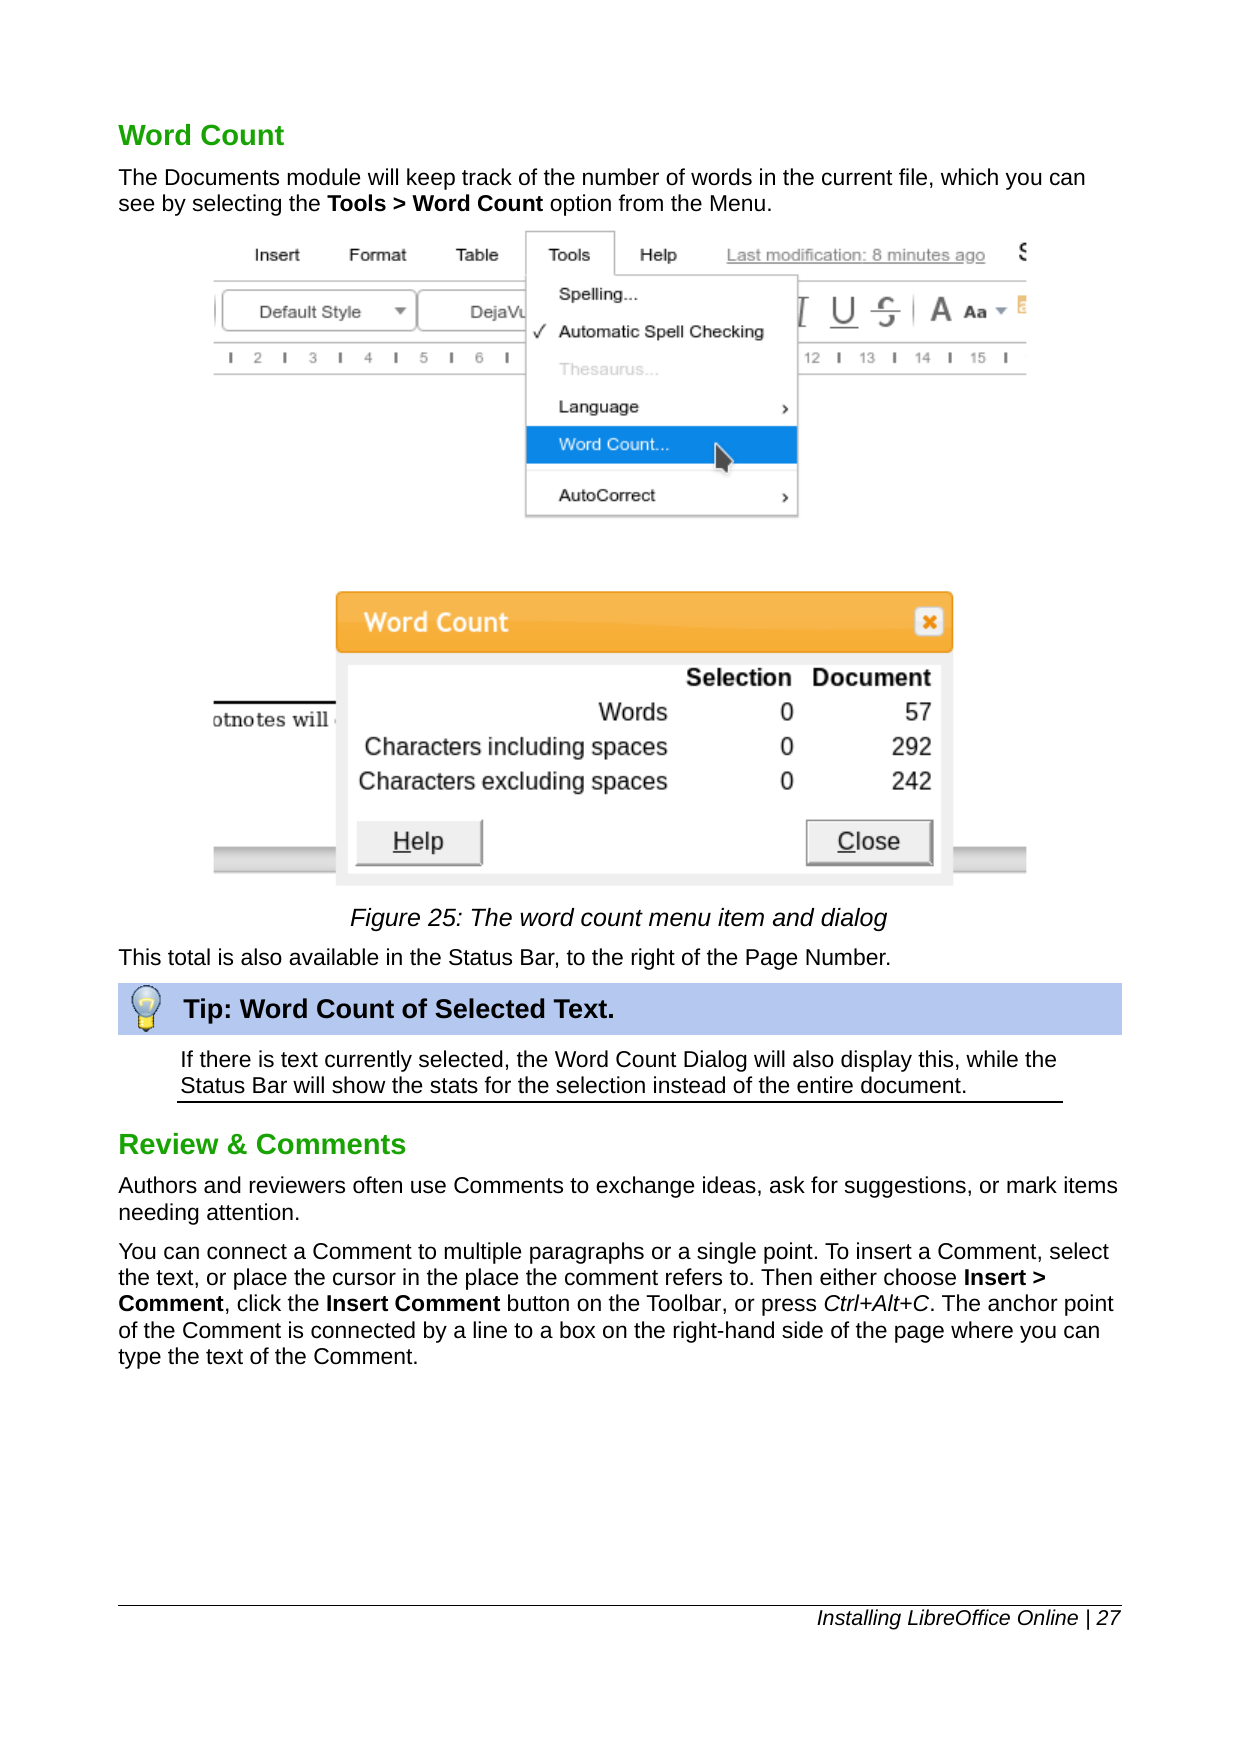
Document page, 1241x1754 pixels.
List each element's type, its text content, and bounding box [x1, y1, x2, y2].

text You can connect a Comment to multiple paragraphs or a single point. To insert a Comment, select the text, or place the cursor in the place the comment refers to. Then either choose Insert > Comment, click the Insert Comment button on the Toolbar, or press Ctrl+Alt+C. The anchor point of the Comment is connected by a line to a box on the right-hand side of the page where you can type the text of the Comment. [118, 1238, 1122, 1369]
picture [119, 983, 170, 1035]
text Authors and reviewers often use Comments to exchange ideas, ask for suggestions, or mark items needing attention. [118, 1172, 1122, 1225]
text Figure 25: The word count menu item and dialog [197, 904, 1043, 932]
text This total is also available in the Status Bar, to the right of the Page Number. [118, 944, 1122, 970]
picture [213, 228, 1027, 904]
text If there is text currently selected, the Word Count Dialog will also display this, while the Status Bar will show the stats for the selection instead of the entire document. [177, 1043, 1063, 1101]
subtitle Tip: Word Count of Selected Text. [170, 983, 1122, 1035]
subtitle Word Count [118, 118, 1122, 152]
text The Documents module will keep track of the number of words in the current file, which you can see by selecting the Tools > Word Count option from the Menu. [118, 163, 1122, 216]
subtitle Review & Comments [118, 1127, 1122, 1161]
